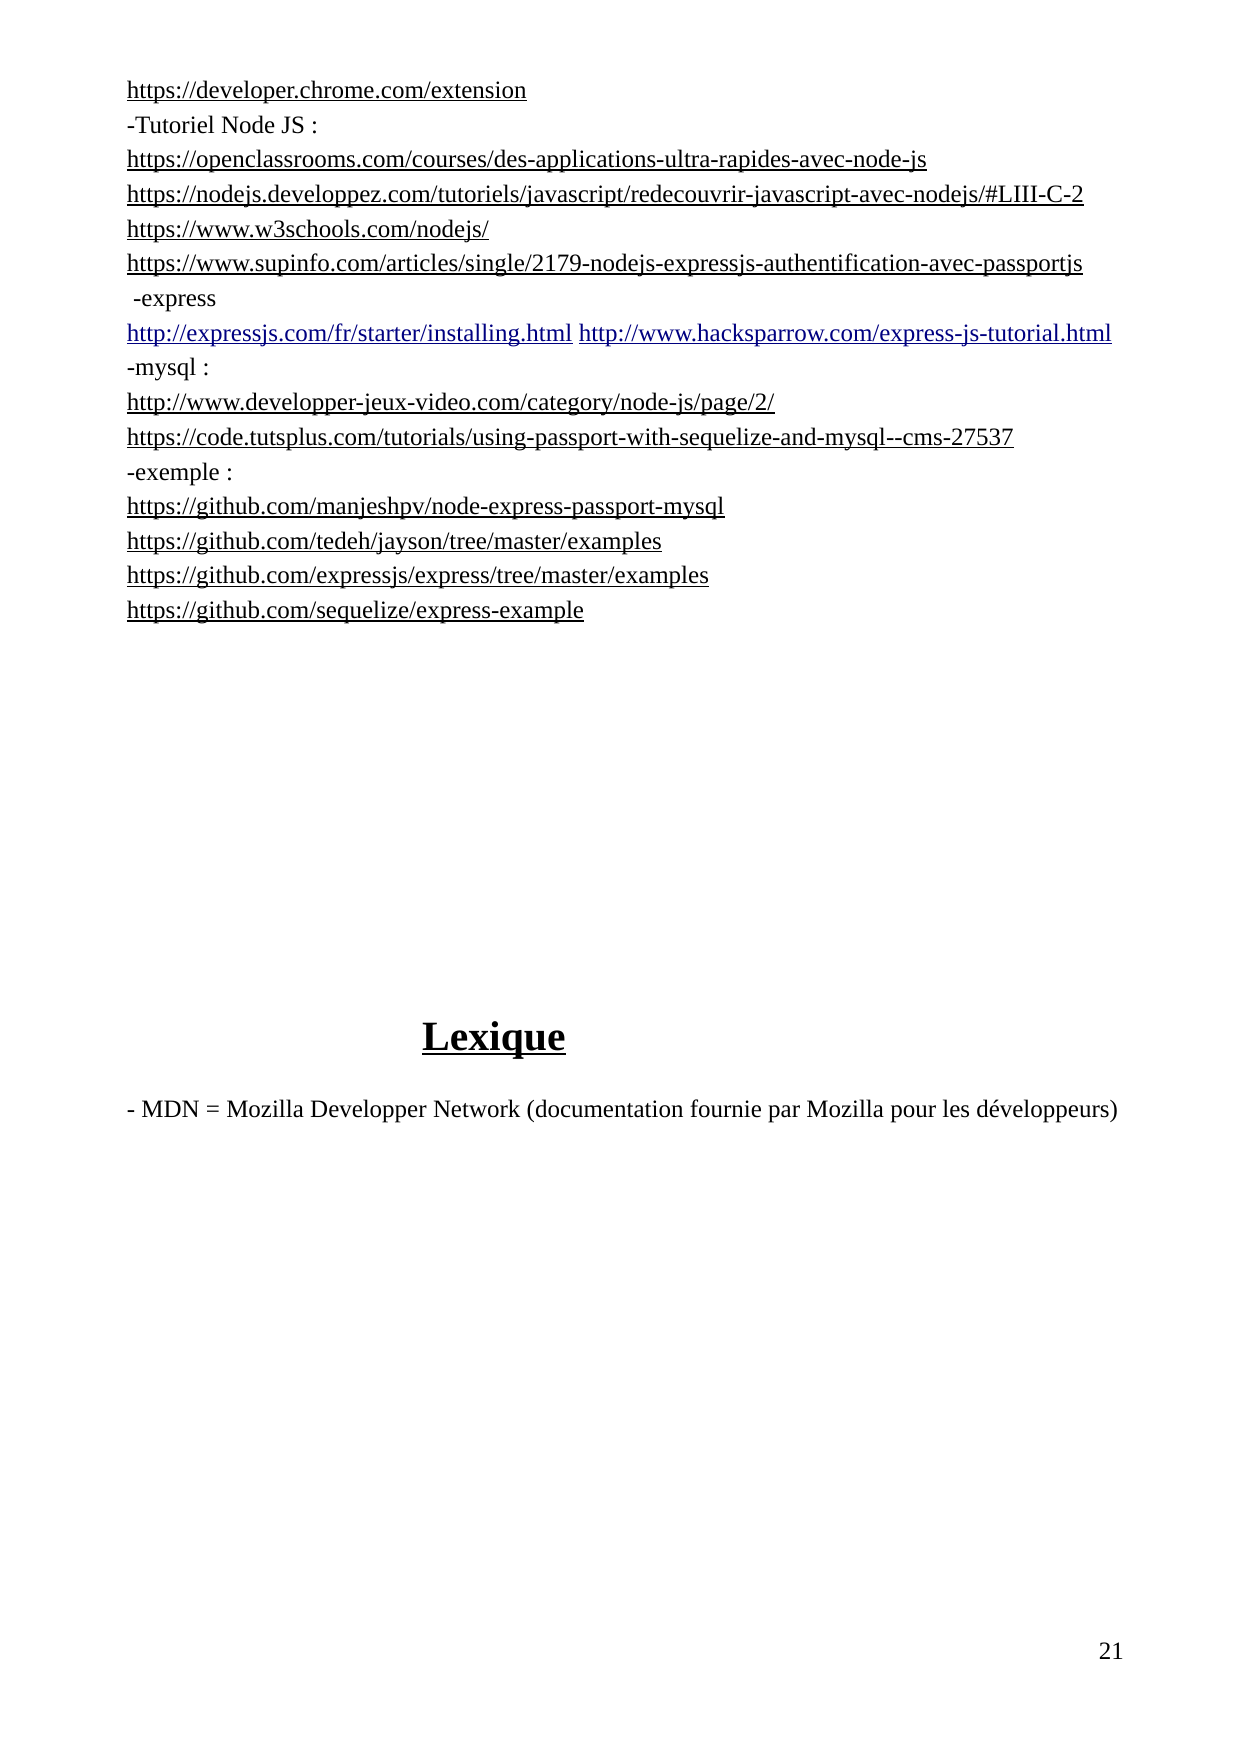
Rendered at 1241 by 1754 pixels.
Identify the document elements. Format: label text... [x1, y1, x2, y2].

text http://expressjs.com/fr/starter/installing.html http://www.hacksparrow.com/express-js-tutorial.html [127, 318, 1123, 347]
text https://nodejs.developpez.com/tutoriels/javascript/redecouvrir-javascript-avec-nodejs/#LIII-C-2 [127, 179, 1123, 208]
text https://github.com/sequelize/express-example [127, 595, 1123, 624]
text https://openclassrooms.com/courses/des-applications-ultra-rapides-avec-node-js [127, 144, 1123, 173]
text https://www.supinfo.com/articles/single/2179-nodejs-expressjs-authentification-avec-passportjs [127, 248, 1123, 277]
text https://github.com/manjeshpv/node-express-passport-mysql [127, 491, 1123, 520]
text - MDN = Mozilla Developper Network (documentation fournie par Mozilla pour les développeurs) [127, 1094, 1123, 1123]
text -Tutoriel Node JS : [127, 110, 1123, 138]
text http://www.developper-jeux-video.com/category/node-js/page/2/ [127, 387, 1123, 416]
text -express [127, 283, 1123, 312]
text https://developer.chrome.com/extension [127, 75, 1123, 104]
text https://www.w3schools.com/nodejs/ [127, 214, 1123, 242]
text -exemple : [127, 457, 1123, 485]
text https://github.com/tedeh/jayson/tree/master/examples [127, 526, 1123, 555]
subtitle Lexique [422, 1012, 1123, 1059]
text https://code.tutsplus.com/tutorials/using-passport-with-sequelize-and-mysql--cms-27537 [127, 422, 1123, 451]
text -mysql : [127, 352, 1123, 381]
text https://github.com/expressjs/express/tree/master/examples [127, 561, 1123, 589]
